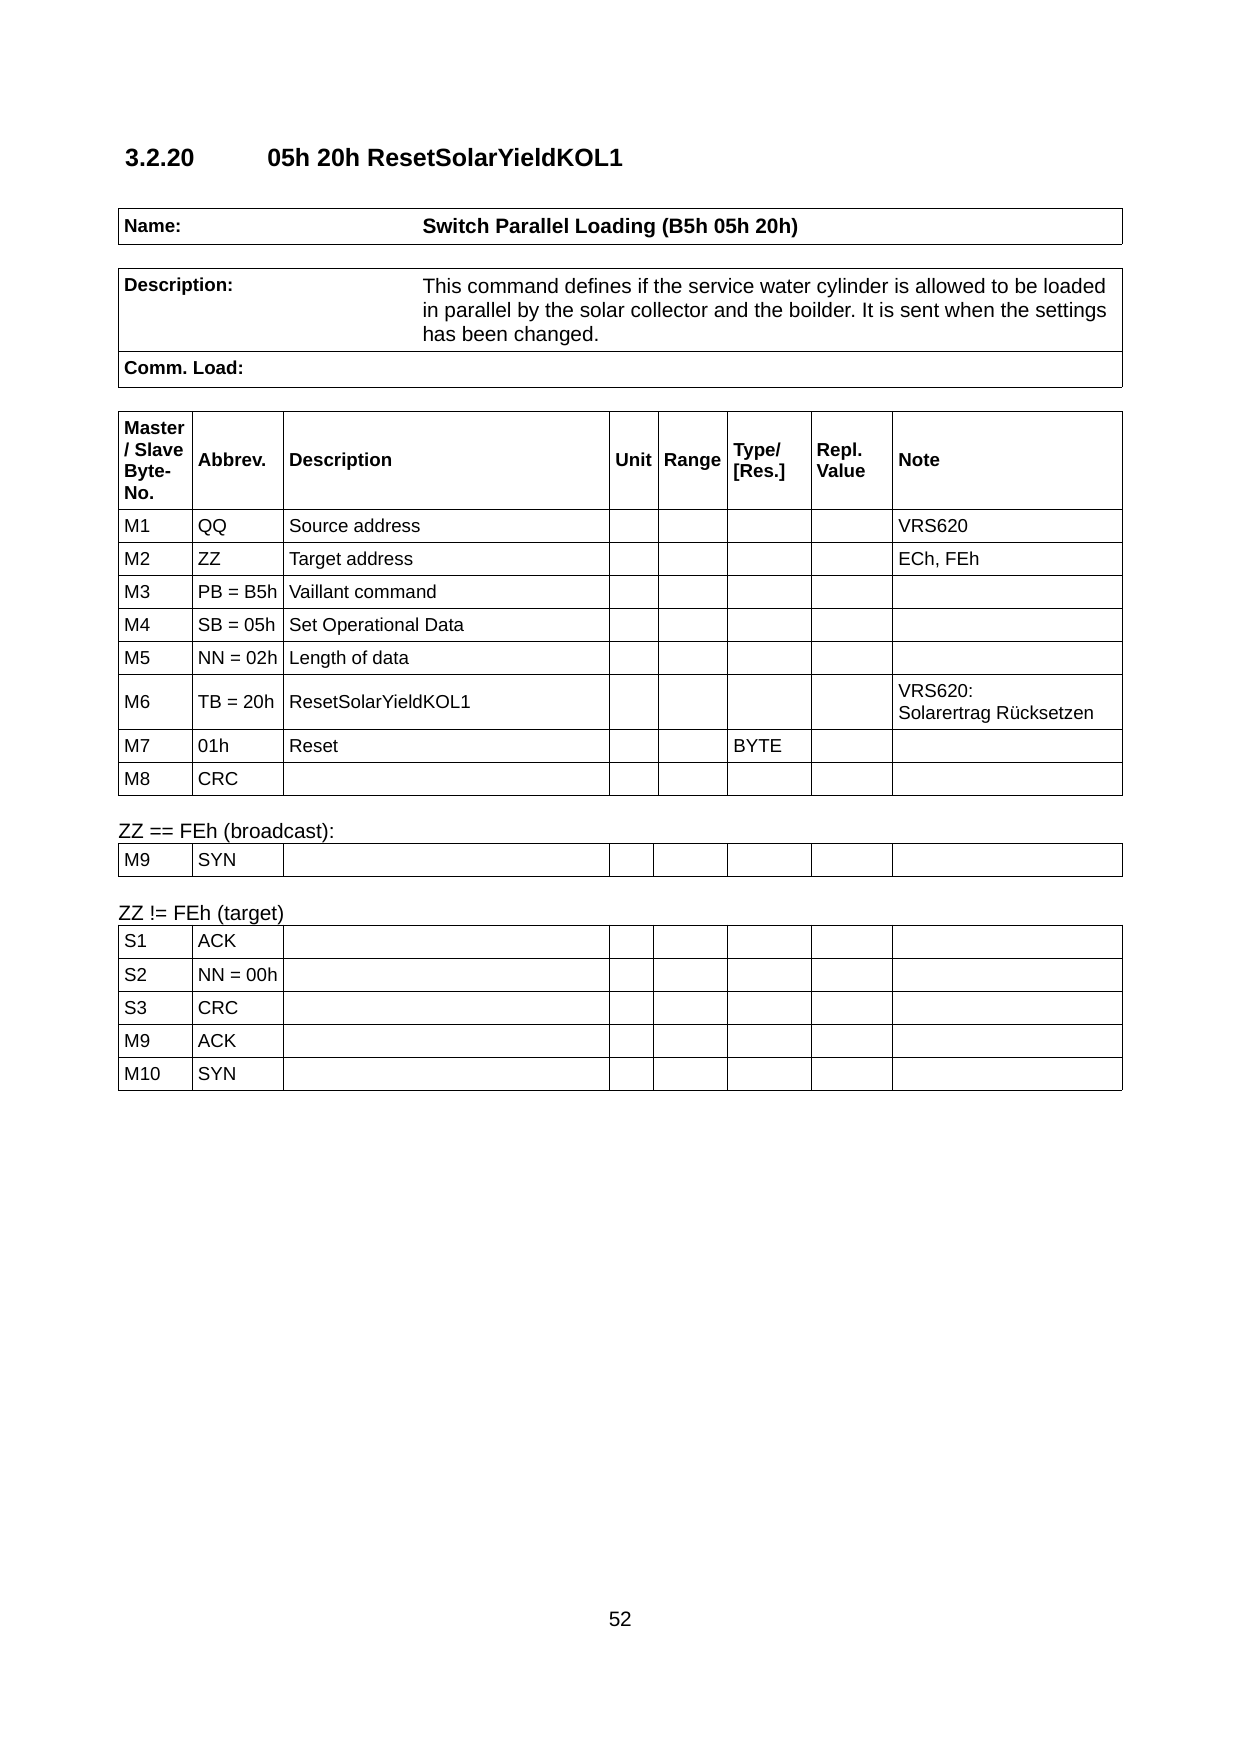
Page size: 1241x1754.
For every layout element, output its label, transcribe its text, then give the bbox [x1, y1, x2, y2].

table_cell [284, 763, 609, 795]
table_cell [610, 543, 658, 575]
table_cell Length of data [284, 642, 609, 674]
table_cell S3 [119, 992, 192, 1024]
table_cell VRS620: Solarertrag Rücksetzen [893, 675, 1122, 729]
table_cell M1 [119, 510, 192, 542]
table_cell M6 [119, 675, 192, 729]
table_cell [659, 642, 727, 674]
table_cell [812, 730, 892, 762]
table_cell BYTE [728, 730, 811, 762]
table_cell VRS620 [893, 510, 1122, 542]
table_cell [610, 675, 658, 729]
text ZZ != FEh (target) [118, 901, 1122, 924]
table_header Master/ Slave Byte-No. [119, 412, 192, 509]
table_cell [610, 992, 653, 1024]
table_cell [728, 959, 811, 991]
table_cell [610, 1025, 653, 1057]
table_cell Reset [284, 730, 609, 762]
table_header [812, 926, 892, 958]
table_cell [284, 959, 609, 991]
table_header Repl. Value [812, 412, 892, 509]
table_cell QQ [193, 510, 283, 542]
table_header [284, 926, 609, 958]
table_cell [610, 959, 653, 991]
table_header ACK [193, 926, 283, 958]
table_cell [728, 609, 811, 641]
table_cell [893, 576, 1122, 608]
table_cell [610, 730, 658, 762]
table_cell S2 [119, 959, 192, 991]
table_cell [728, 763, 811, 795]
table_cell [812, 576, 892, 608]
table_cell [284, 992, 609, 1024]
table_cell [610, 576, 658, 608]
table_cell Vaillant command [284, 576, 609, 608]
table_cell [728, 543, 811, 575]
table_cell [893, 763, 1122, 795]
table_cell [893, 609, 1122, 641]
table_cell M4 [119, 609, 192, 641]
table_cell [812, 959, 892, 991]
table_cell [812, 1025, 892, 1057]
table_cell [610, 510, 658, 542]
table_cell [728, 992, 811, 1024]
table_cell [812, 642, 892, 674]
table_cell [893, 730, 1122, 762]
table_cell M2 [119, 543, 192, 575]
table_cell [659, 730, 727, 762]
table_header Type/ [Res.] [728, 412, 811, 509]
table_cell [654, 959, 727, 991]
table_cell [893, 992, 1122, 1024]
table_cell ResetSolarYieldKOL1 [284, 675, 609, 729]
table_header Range [659, 412, 727, 509]
table_header [610, 926, 653, 958]
table_cell [728, 576, 811, 608]
table_header [728, 926, 811, 958]
table_cell [728, 1025, 811, 1057]
table_cell Source address [284, 510, 609, 542]
table_cell [893, 1058, 1122, 1090]
table_cell PB = B5h [193, 576, 283, 608]
table_cell [654, 1058, 727, 1090]
table_cell M9 [119, 1025, 192, 1057]
table_cell [812, 992, 892, 1024]
table_cell Comm. Load: [119, 352, 416, 387]
table_cell 01h [193, 730, 283, 762]
table_cell NN = 00h [193, 959, 283, 991]
table_cell Target address [284, 543, 609, 575]
table_header [284, 844, 609, 876]
text ZZ == FEh (broadcast): [118, 819, 1122, 843]
table_cell M10 [119, 1058, 192, 1090]
table_cell [893, 642, 1122, 674]
table_header Unit [610, 412, 658, 509]
table_cell [659, 763, 727, 795]
table_cell SB = 05h [193, 609, 283, 641]
table_cell [812, 1058, 892, 1090]
table_header [654, 926, 727, 958]
table_cell [659, 543, 727, 575]
table_header [728, 844, 811, 876]
table_cell [610, 609, 658, 641]
table_cell ZZ [193, 543, 283, 575]
table_cell ECh, FEh [893, 543, 1122, 575]
table_cell M8 [119, 763, 192, 795]
table_cell [812, 543, 892, 575]
table_cell [659, 675, 727, 729]
table_cell M7 [119, 730, 192, 762]
table_cell [812, 763, 892, 795]
table_cell NN = 02h [193, 642, 283, 674]
table_header M9 [119, 844, 192, 876]
table_cell [284, 1025, 609, 1057]
table_header SYN [193, 844, 283, 876]
table_cell SYN [193, 1058, 283, 1090]
table_cell [659, 609, 727, 641]
table_cell Set Operational Data [284, 609, 609, 641]
table_cell [610, 642, 658, 674]
table_cell [728, 642, 811, 674]
table_header S1 [119, 926, 192, 958]
table_cell [654, 1025, 727, 1057]
table_cell [610, 763, 658, 795]
table_cell [893, 1025, 1122, 1057]
table_cell [812, 510, 892, 542]
table_header Switch Parallel Loading (B5h 05h 20h) [416, 209, 1122, 244]
table_header Abbrev. [193, 412, 283, 509]
table_cell CRC [193, 763, 283, 795]
table_cell [416, 352, 1122, 387]
table_header Description [284, 412, 609, 509]
table_cell [610, 1058, 653, 1090]
table_header [812, 844, 892, 876]
table_cell M3 [119, 576, 192, 608]
table_cell [812, 609, 892, 641]
table_cell ACK [193, 1025, 283, 1057]
table_cell [728, 510, 811, 542]
table_header Description: [119, 269, 416, 351]
table_cell [812, 675, 892, 729]
table_cell [659, 576, 727, 608]
table_cell [728, 1058, 811, 1090]
table_cell CRC [193, 992, 283, 1024]
table_header [654, 844, 727, 876]
table_cell M5 [119, 642, 192, 674]
table_header Note [893, 412, 1122, 509]
table_cell [654, 992, 727, 1024]
table_cell [728, 675, 811, 729]
table_cell TB = 20h [193, 675, 283, 729]
table_header [610, 844, 653, 876]
table_header [893, 844, 1122, 876]
table_cell [284, 1058, 609, 1090]
table_cell [893, 959, 1122, 991]
table_header [893, 926, 1122, 958]
subtitle 05h 20h ResetSolarYieldKOL1 [118, 143, 1122, 172]
table_header This command defines if the service water cylinder is allowed to be loaded in parallel by the solar collector and the boilder. It is sent when the settings has been changed. [416, 269, 1122, 351]
table_header Name: [119, 209, 416, 244]
table_cell [659, 510, 727, 542]
